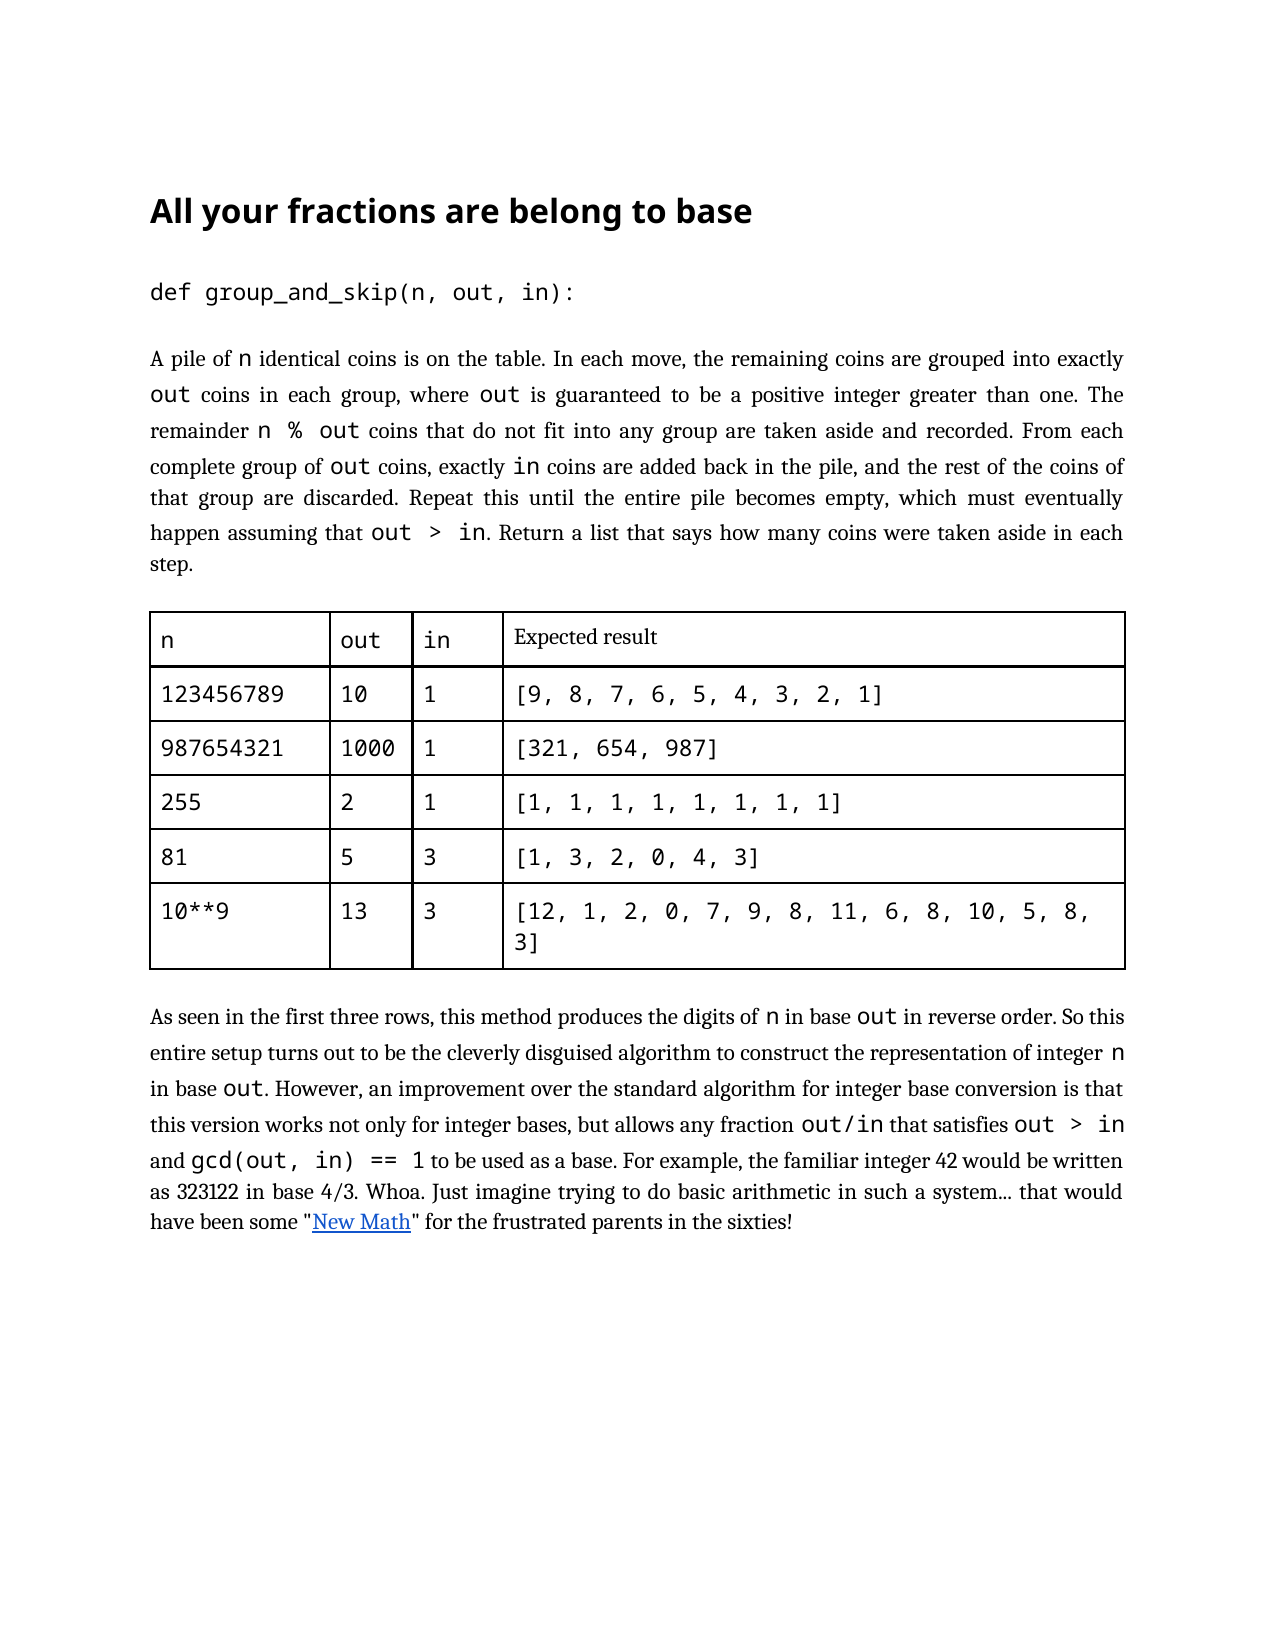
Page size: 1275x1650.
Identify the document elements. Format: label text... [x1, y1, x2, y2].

table_cell [12, 1, 2, 0, 7, 9, 8, 11, 6, 8, 10, 5, 8, 3] [504, 884, 1124, 967]
table_header n [151, 613, 329, 665]
table_cell 10**9 [151, 884, 329, 967]
table_cell 10 [331, 668, 411, 719]
table_cell 3 [414, 884, 502, 967]
table_cell 1 [414, 722, 502, 774]
table_cell 1 [414, 668, 502, 719]
text A pile of n identical coins is on the table. In each move, the remaining coins are grouped into exactly out coins in each group, where out is guaranteed to be a positive integer greater than one. The remainder n % out coins that do not fit into any group are taken aside and recorded. From each complete group of out coins, exactly in coins are added back in the pile, and the rest of the coins of that group are discarded. Repeat this until the entire pile becomes empty, which must eventually happen assuming that out > in. Return a list that says how many coins were taken aside in each step. [150, 342, 1125, 577]
table_cell [1, 3, 2, 0, 4, 3] [504, 830, 1124, 882]
table_cell [9, 8, 7, 6, 5, 4, 3, 2, 1] [504, 668, 1124, 719]
table_cell 987654321 [151, 722, 329, 774]
table_cell 2 [331, 776, 411, 828]
table_cell [321, 654, 987] [504, 722, 1124, 774]
text def group_and_skip(n, out, in): [150, 276, 1125, 307]
table_cell 1000 [331, 722, 411, 774]
table_header Expected result [504, 613, 1124, 665]
text As seen in the first three rows, this method produces the digits of n in base out in reverse order. So this entire setup turns out to be the cleverly disguised algorithm to construct the representation of integer n in base out. However, an improvement over the standard algorithm for integer base conversion is that this version works not only for integer bases, but allows any fraction out/in that satisfies out > in and gcd(out, in) == 1 to be used as a base. For example, the familiar integer 42 would be written as 323122 in base 4/3. Whoa. Just imagine trying to do basic arithmetic in such a system... that would have been some "New Math" for the frustrated parents in the sixties! [150, 1000, 1125, 1235]
table_cell 13 [331, 884, 411, 967]
table_cell 5 [331, 830, 411, 882]
subtitle All your fractions are belong to base [150, 187, 1125, 233]
table_header out [331, 613, 411, 665]
table_cell 81 [151, 830, 329, 882]
table_cell 1 [414, 776, 502, 828]
table_cell 255 [151, 776, 329, 828]
table_header in [414, 613, 502, 665]
table_cell [1, 1, 1, 1, 1, 1, 1, 1] [504, 776, 1124, 828]
table_cell 123456789 [151, 668, 329, 719]
table_cell 3 [414, 830, 502, 882]
